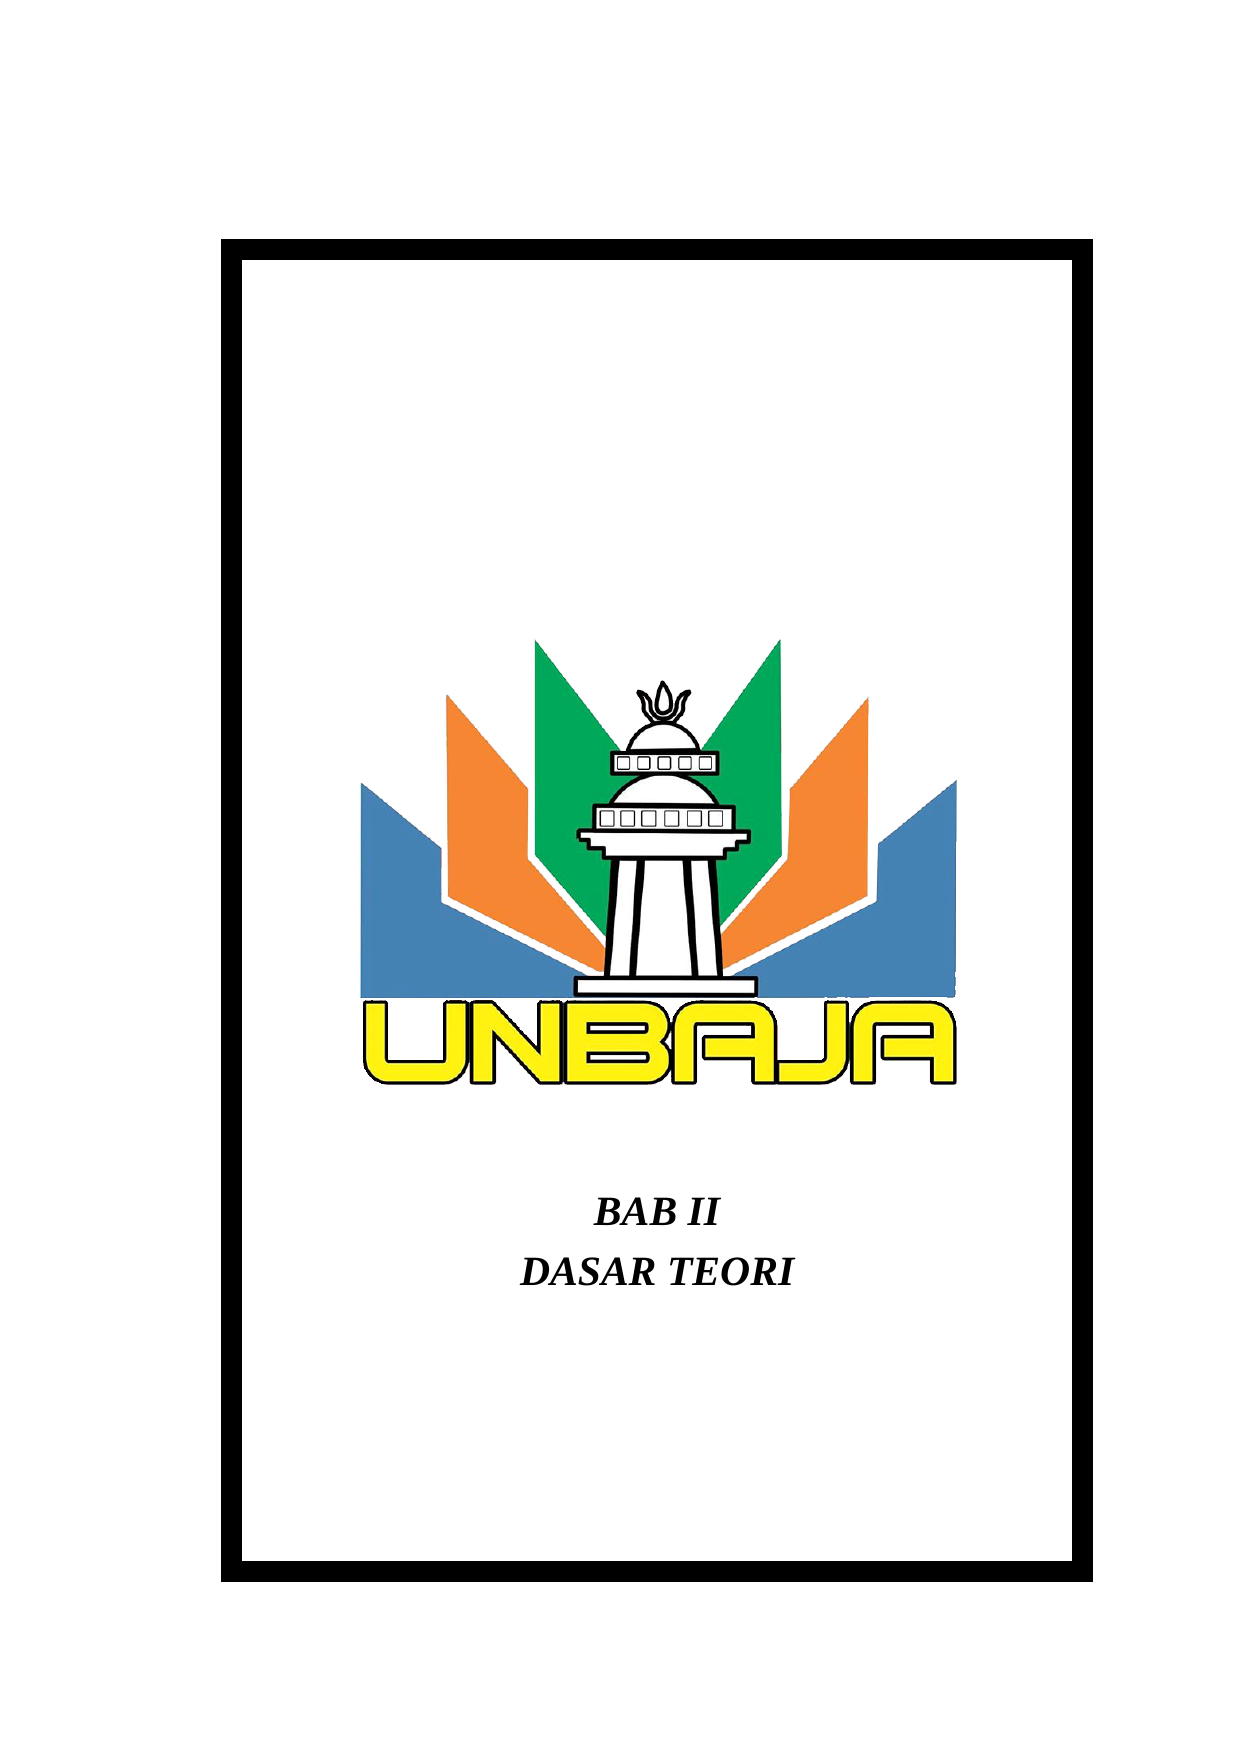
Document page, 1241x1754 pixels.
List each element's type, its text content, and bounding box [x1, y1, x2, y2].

text DASAR TEORI [257, 1246, 1057, 1294]
picture [360, 638, 957, 1085]
text BAB II [257, 1186, 1057, 1234]
